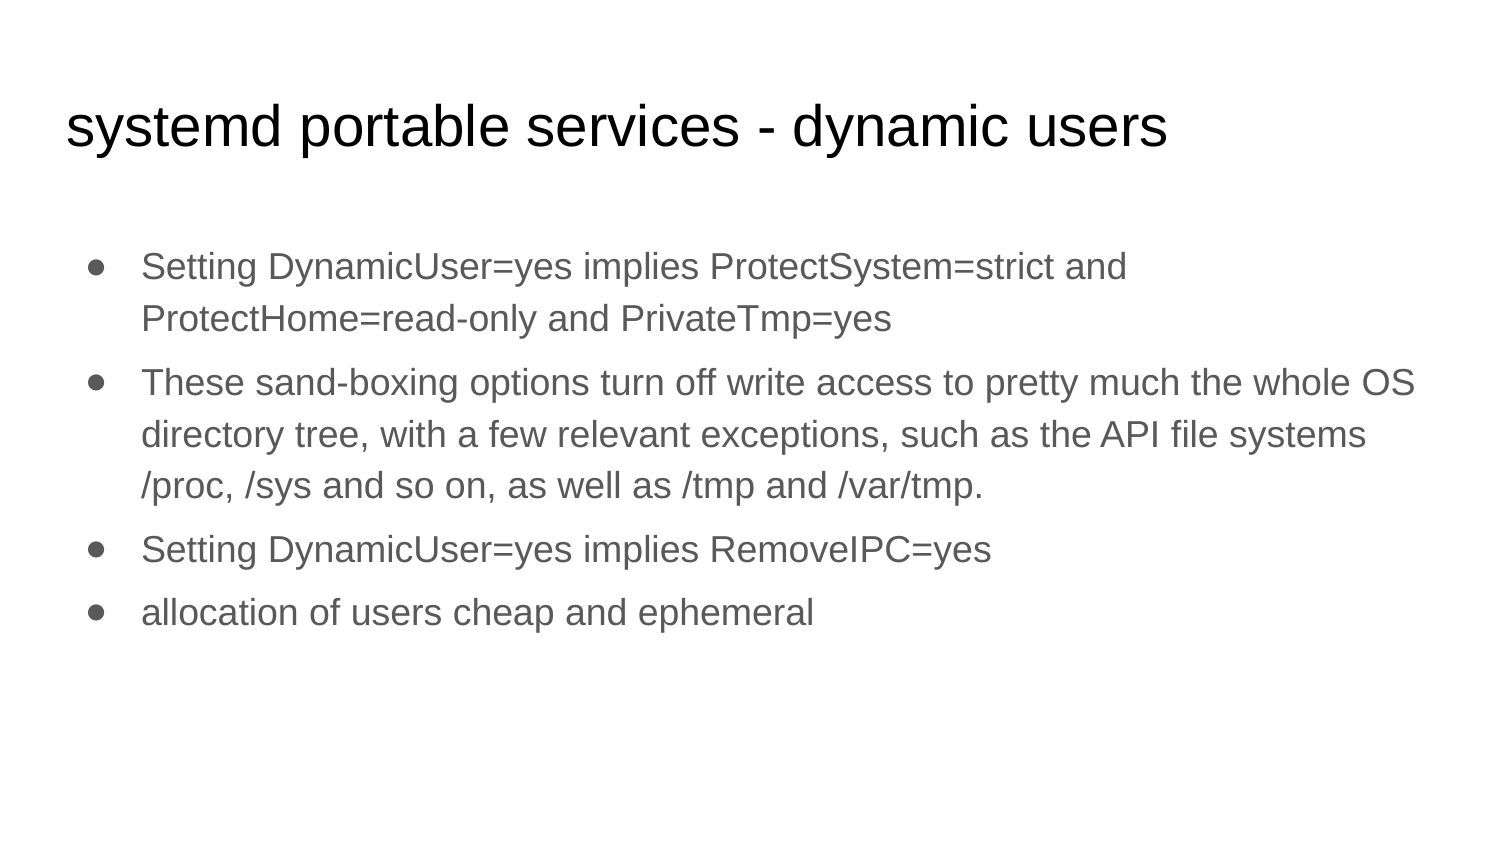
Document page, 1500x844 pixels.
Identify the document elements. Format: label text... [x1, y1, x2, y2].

title systemd portable services - dynamic users [51, 72, 1449, 167]
list Setting DynamicUser=yes implies ProtectSystem=strict and ProtectHome=read-only and PrivateTmp=yes These sand-boxing options turn off write access to pretty much the whole OS directory tree, with a few relevant exceptions, such as the API file systems /proc, /sys and so on, as well as /tmp and /var/tmp. Setting DynamicUser=yes implies RemoveIPC=yes allocation of users cheap and ephemeral [51, 220, 1449, 782]
